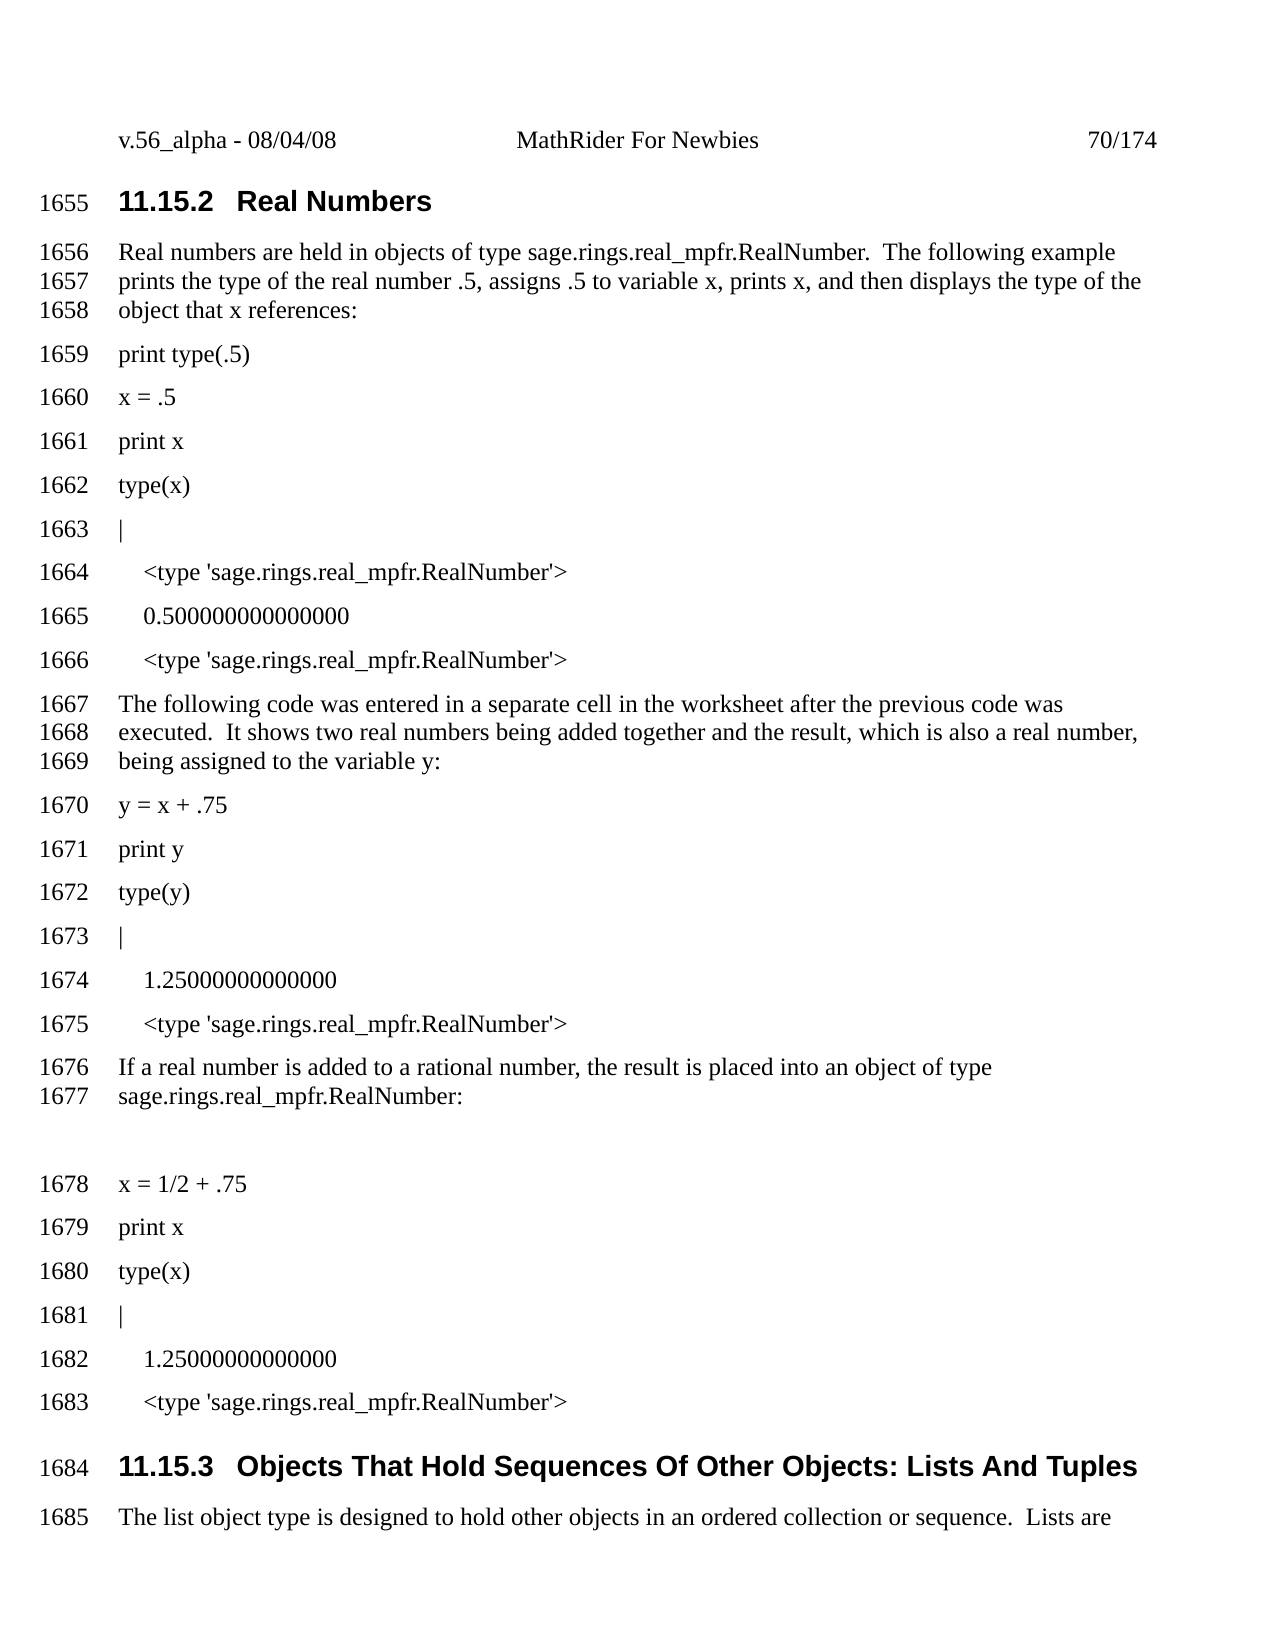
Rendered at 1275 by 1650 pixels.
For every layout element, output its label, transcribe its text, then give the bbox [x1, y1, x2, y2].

text y = x + .75 [118, 790, 1157, 819]
text type(y) [118, 877, 1157, 906]
text <type 'sage.rings.real_mpfr.RealNumber'> [118, 645, 1157, 674]
text | [118, 921, 1157, 950]
text 1.25000000000000 [118, 965, 1157, 994]
text type(x) [118, 1256, 1157, 1285]
subtitle Objects That Hold Sequences Of Other Objects: Lists And Tuples [118, 1449, 1157, 1482]
text print y [118, 834, 1157, 862]
text print type(.5) [118, 339, 1157, 367]
text x = 1/2 + .75 [118, 1169, 1157, 1197]
text The following code was entered in a separate cell in the worksheet after the previous code was executed. It shows two real numbers being added together and the result, which is also a real number, being assigned to the variable y: [118, 689, 1157, 775]
text | [118, 514, 1157, 542]
text 1.25000000000000 [118, 1344, 1157, 1372]
text print x [118, 1212, 1157, 1241]
text x = .5 [118, 382, 1157, 411]
text type(x) [118, 470, 1157, 499]
text If a real number is added to a rational number, the result is placed into an object of type sage.rings.real_mpfr.RealNumber: [118, 1052, 1157, 1110]
text <type 'sage.rings.real_mpfr.RealNumber'> [118, 1387, 1157, 1416]
subtitle Real Numbers [118, 184, 1157, 217]
text | [118, 1300, 1157, 1329]
text print x [118, 426, 1157, 455]
text The list object type is designed to hold other objects in an ordered collection or sequence. Lists are [118, 1502, 1157, 1531]
text <type 'sage.rings.real_mpfr.RealNumber'> [118, 557, 1157, 586]
text Real numbers are held in objects of type sage.rings.real_mpfr.RealNumber. The following example prints the type of the real number .5, assigns .5 to variable x, prints x, and then displays the type of the object that x references: [118, 237, 1157, 324]
text 0.500000000000000 [118, 601, 1157, 630]
text <type 'sage.rings.real_mpfr.RealNumber'> [118, 1009, 1157, 1037]
